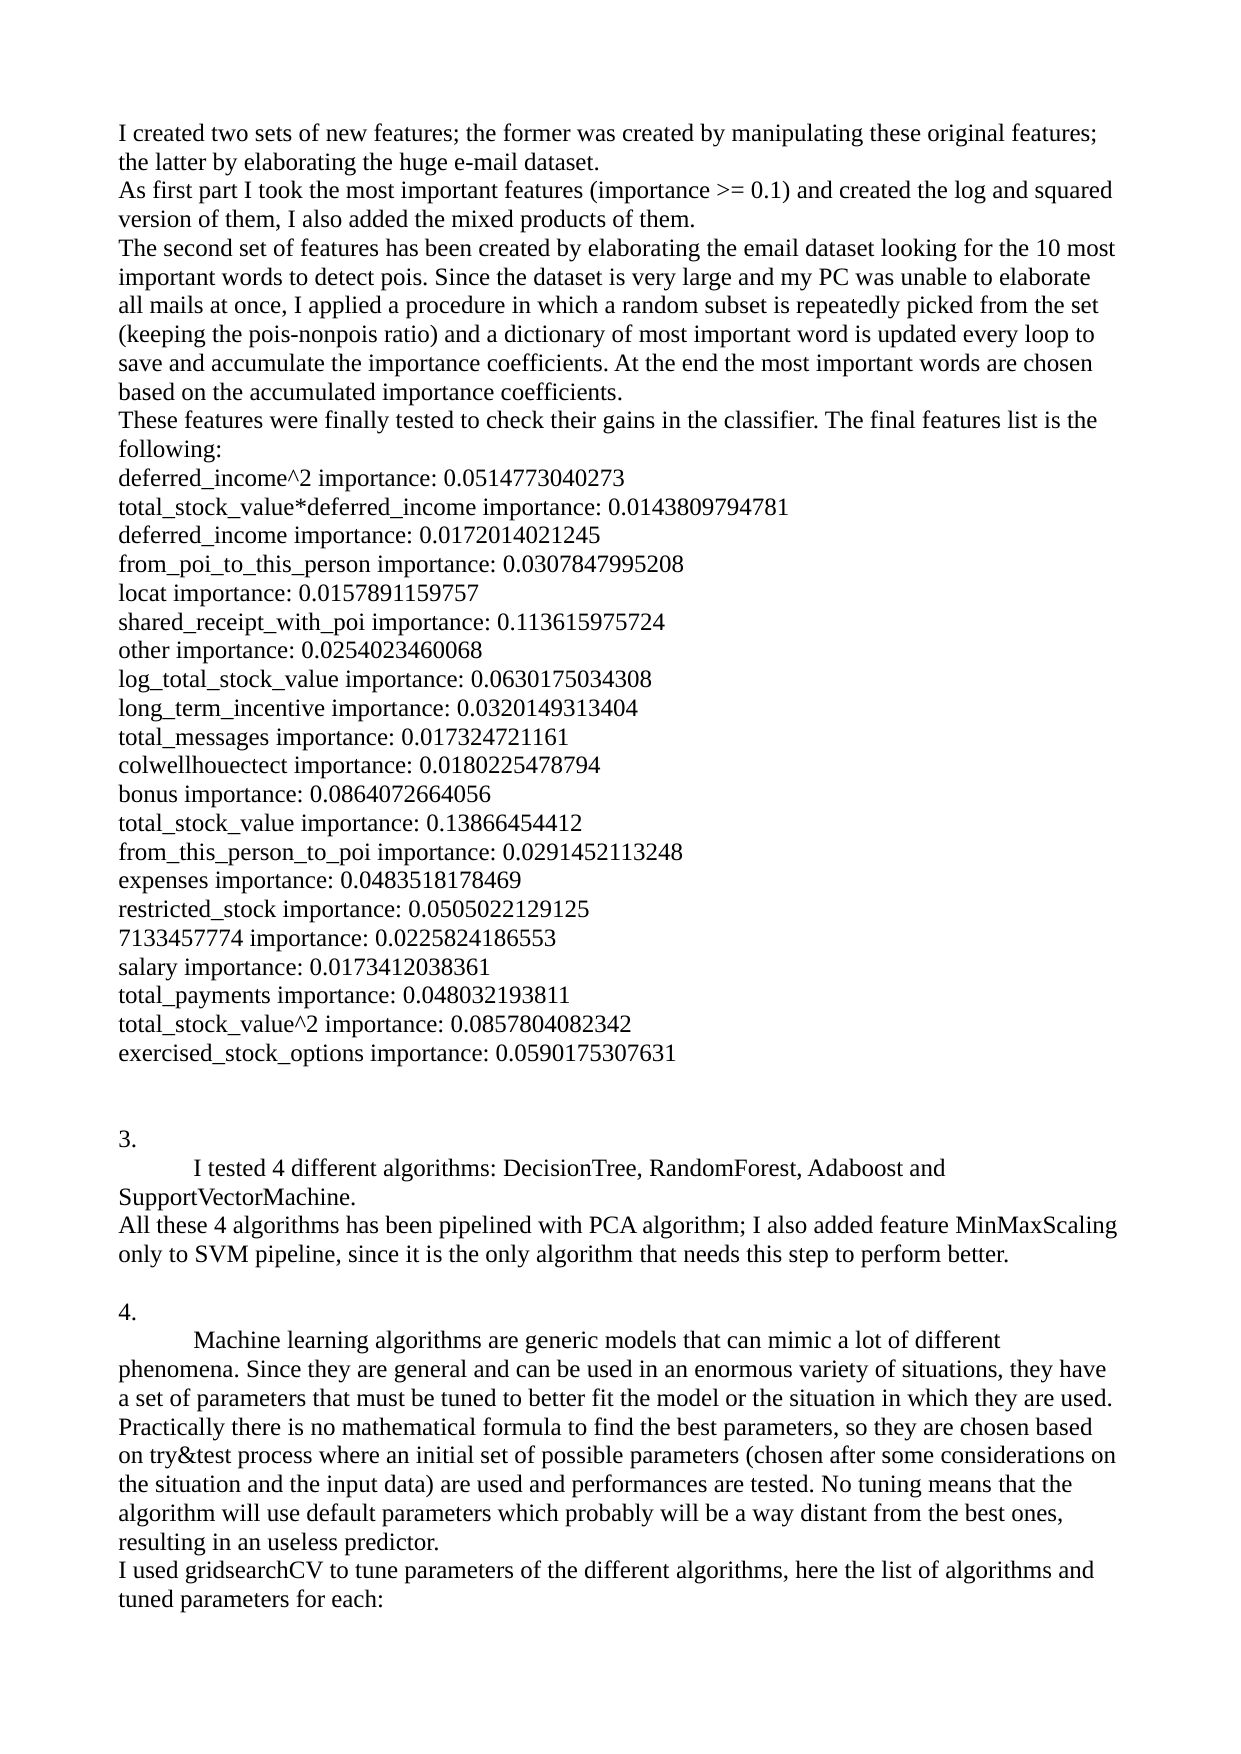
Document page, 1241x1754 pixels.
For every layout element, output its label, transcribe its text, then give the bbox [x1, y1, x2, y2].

text log_total_stock_value importance: 0.0630175034308 [118, 664, 1122, 693]
text I created two sets of new features; the former was created by manipulating these original features; the latter by elaborating the huge e-mail dataset. [118, 118, 1122, 176]
text restricted_stock importance: 0.0505022129125 [118, 894, 1122, 923]
text As first part I took the most important features (importance >= 0.1) and created the log and squared version of them, I also added the mixed products of them. [118, 176, 1122, 233]
text I used gridsearchCV to tune parameters of the different algorithms, here the list of algorithms and tuned parameters for each: [118, 1556, 1122, 1613]
text Machine learning algorithms are generic models that can mimic a lot of different phenomena. Since they are general and can be used in an enormous variety of situations, they have a set of parameters that must be tuned to better fit the model or the situation in which they are used. Practically there is no mathematical formula to find the best parameters, so they are chosen based on try&test process where an initial set of possible parameters (chosen after some considerations on the situation and the input data) are used and performances are tested. No tuning means that the algorithm will use default parameters which probably will be a way distant from the best ones, resulting in an useless predictor. [118, 1326, 1122, 1556]
text total_messages importance: 0.017324721161 [118, 722, 1122, 751]
text expenses importance: 0.0483518178469 [118, 866, 1122, 894]
text bonus importance: 0.0864072664056 [118, 779, 1122, 808]
text salary importance: 0.0173412038361 [118, 952, 1122, 981]
text These features were finally tested to check their gains in the classifier. The final features list is the following: [118, 406, 1122, 463]
text All these 4 algorithms has been pipelined with PCA algorithm; I also added feature MinMaxScaling only to SVM pipeline, since it is the only algorithm that needs this step to perform better. [118, 1211, 1122, 1268]
text 4. [118, 1297, 1122, 1326]
text long_term_incentive importance: 0.0320149313404 [118, 693, 1122, 722]
text 7133457774 importance: 0.0225824186553 [118, 923, 1122, 952]
text from_poi_to_this_person importance: 0.0307847995208 [118, 549, 1122, 578]
text colwellhouectect importance: 0.0180225478794 [118, 751, 1122, 779]
text The second set of features has been created by elaborating the email dataset looking for the 10 most important words to detect pois. Since the dataset is very large and my PC was unable to elaborate all mails at once, I applied a procedure in which a random subset is repeatedly picked from the set (keeping the pois-nonpois ratio) and a dictionary of most important word is updated every loop to save and accumulate the importance coefficients. At the end the most important words are chosen based on the accumulated importance coefficients. [118, 233, 1122, 406]
text total_stock_value importance: 0.13866454412 [118, 808, 1122, 837]
text deferred_income^2 importance: 0.0514773040273 [118, 463, 1122, 492]
text total_stock_value^2 importance: 0.0857804082342 [118, 1009, 1122, 1038]
text deferred_income importance: 0.0172014021245 [118, 521, 1122, 549]
text I tested 4 different algorithms: DecisionTree, RandomForest, Adaboost and SupportVectorMachine. [118, 1153, 1122, 1211]
text locat importance: 0.0157891159757 [118, 578, 1122, 607]
text total_stock_value*deferred_income importance: 0.0143809794781 [118, 492, 1122, 521]
text exercised_stock_options importance: 0.0590175307631 [118, 1038, 1122, 1067]
text 3. [118, 1124, 1122, 1153]
text other importance: 0.0254023460068 [118, 636, 1122, 664]
text total_payments importance: 0.048032193811 [118, 981, 1122, 1009]
text shared_receipt_with_poi importance: 0.113615975724 [118, 607, 1122, 636]
text from_this_person_to_poi importance: 0.0291452113248 [118, 837, 1122, 866]
